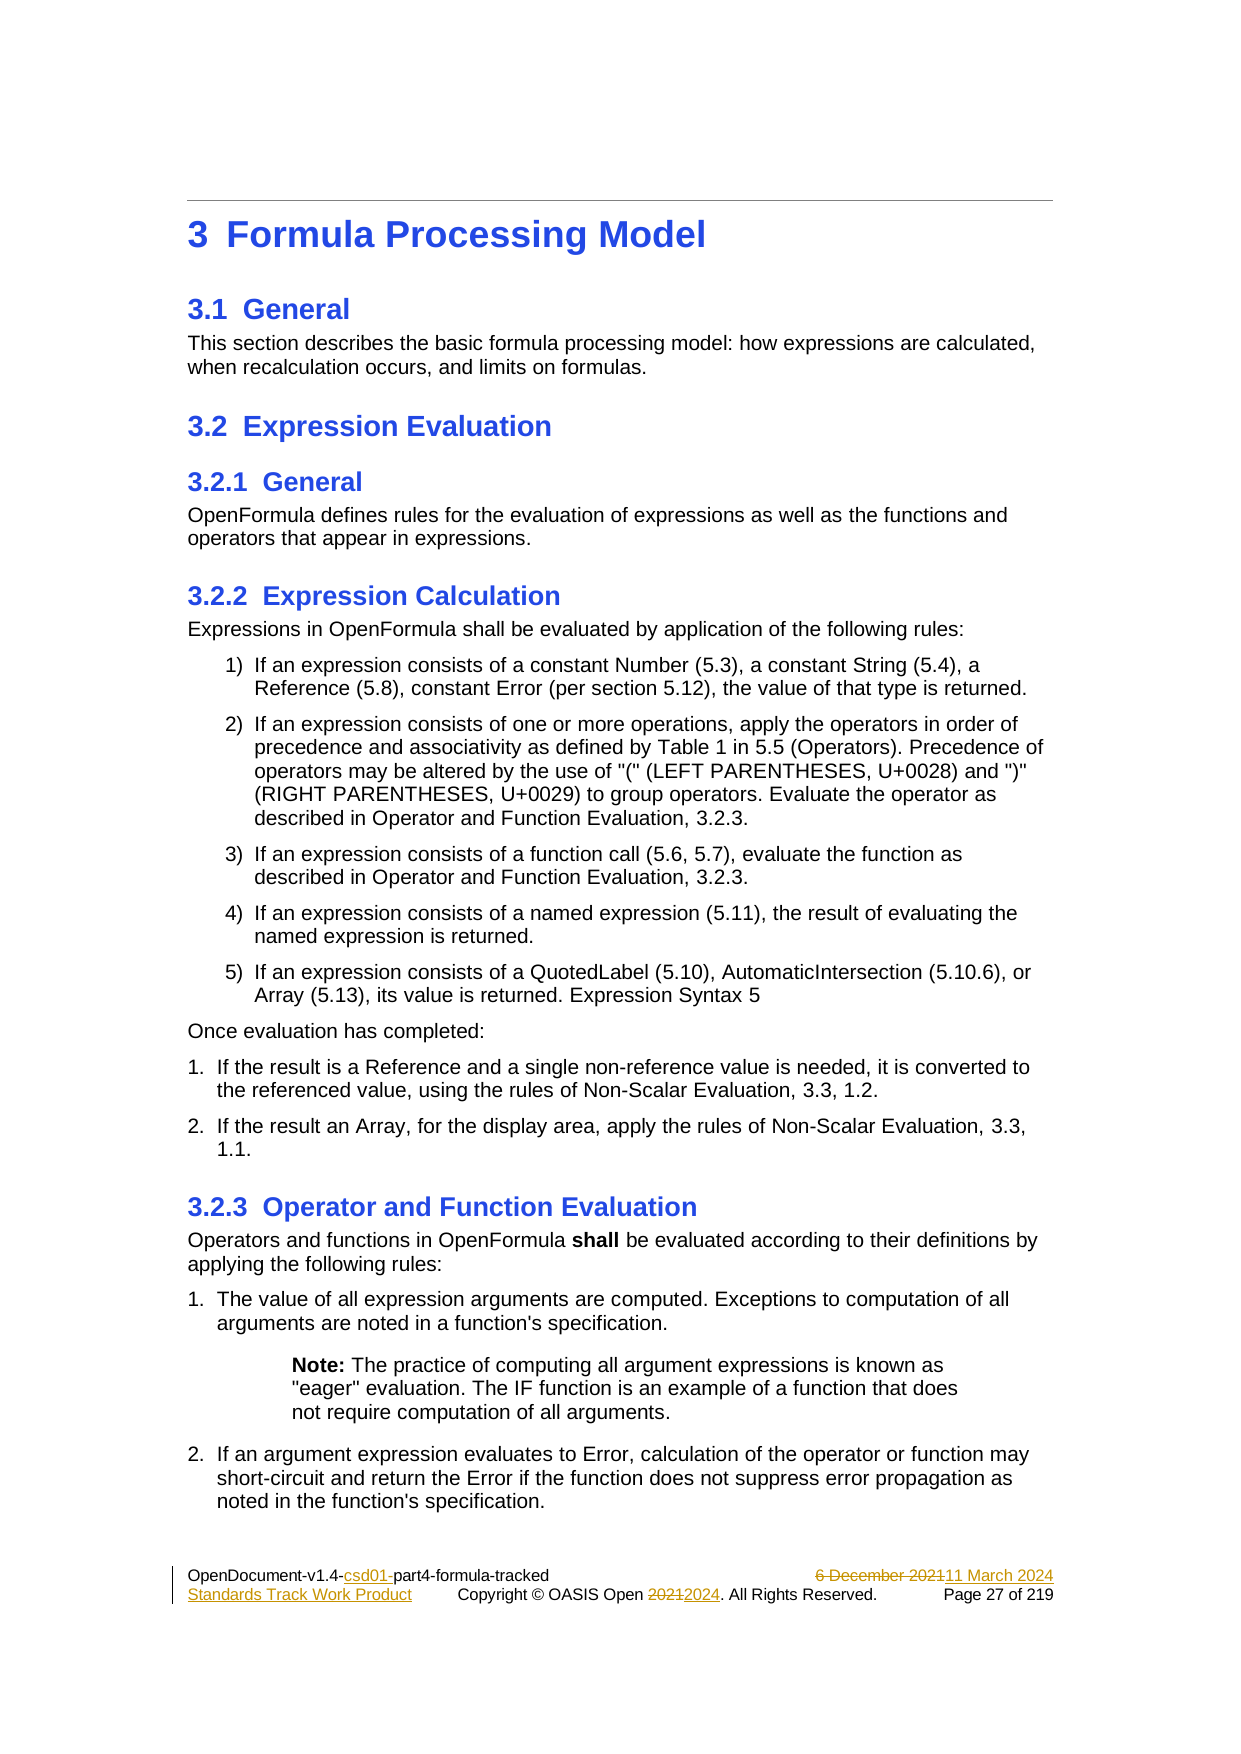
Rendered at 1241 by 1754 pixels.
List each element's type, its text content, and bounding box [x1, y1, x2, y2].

subtitle Operator and Function Evaluation [187, 1192, 1053, 1222]
list If an expression consists of a function call (5.6, 5.7), evaluate the function as described in Operator and Function Evaluation, 3.2.3. [225, 842, 1053, 889]
list If an expression consists of a QuotedLabel (5.10), AutomaticIntersection (5.10.6), or Array (5.13), its value is returned. Expression Syntax 5 [225, 960, 1053, 1007]
text Once evaluation has completed: [187, 1019, 1053, 1043]
text This section describes the basic formula processing model: how expressions are calculated, when recalculation occurs, and limits on formulas. [187, 332, 1053, 379]
list If an argument expression evaluates to Error, calculation of the operator or function may short-circuit and return the Error if the function does not suppress error propagation as noted in the function's specification. [187, 1442, 1053, 1513]
text Operators and functions in OpenFormula shall be evaluated according to their definitions by applying the following rules: [187, 1228, 1053, 1276]
subtitle Formula Processing Model [187, 201, 1053, 256]
list If the result an Array, for the display area, apply the rules of Non-Scalar Evaluation, 3.3, 1.1. [187, 1114, 1053, 1161]
subtitle Expression Evaluation [187, 410, 1053, 442]
list If the result is a Reference and a single non-reference value is needed, it is converted to the referenced value, using the rules of Non-Scalar Evaluation, 3.3, 1.2. [187, 1055, 1053, 1102]
text Expressions in OpenFormula shall be evaluated by application of the following rules: [187, 617, 1053, 641]
subtitle General [187, 467, 1053, 497]
list If an expression consists of a constant Number (5.3), a constant String (5.4), a Reference (5.8), constant Error (per section 5.12), the value of that type is returned. [225, 653, 1053, 700]
text OpenFormula defines rules for the evaluation of expressions as well as the functions and operators that appear in expressions. [187, 503, 1053, 550]
list If an expression consists of a named expression (5.11), the result of evaluating the named expression is returned. [225, 901, 1053, 948]
subtitle General [187, 293, 1053, 326]
subtitle Expression Calculation [187, 581, 1053, 611]
list The value of all expression arguments are computed. Exceptions to computation of all arguments are noted in a function's specification. [187, 1288, 1053, 1335]
list Note: The practice of computing all argument expressions is known as "eager" evaluation. The IF function is an example of a function that does not require computation of all arguments. [262, 1353, 978, 1424]
list If an expression consists of one or more operations, apply the operators in order of precedence and associativity as defined by Table 1 in 5.5 (Operators). Precedence of operators may be altered by the use of "(" (LEFT PARENTHESES, U+0028) and ")" (RIGHT PARENTHESES, U+0029) to group operators. Evaluate the operator as described in Operator and Function Evaluation, 3.2.3. [225, 712, 1053, 830]
